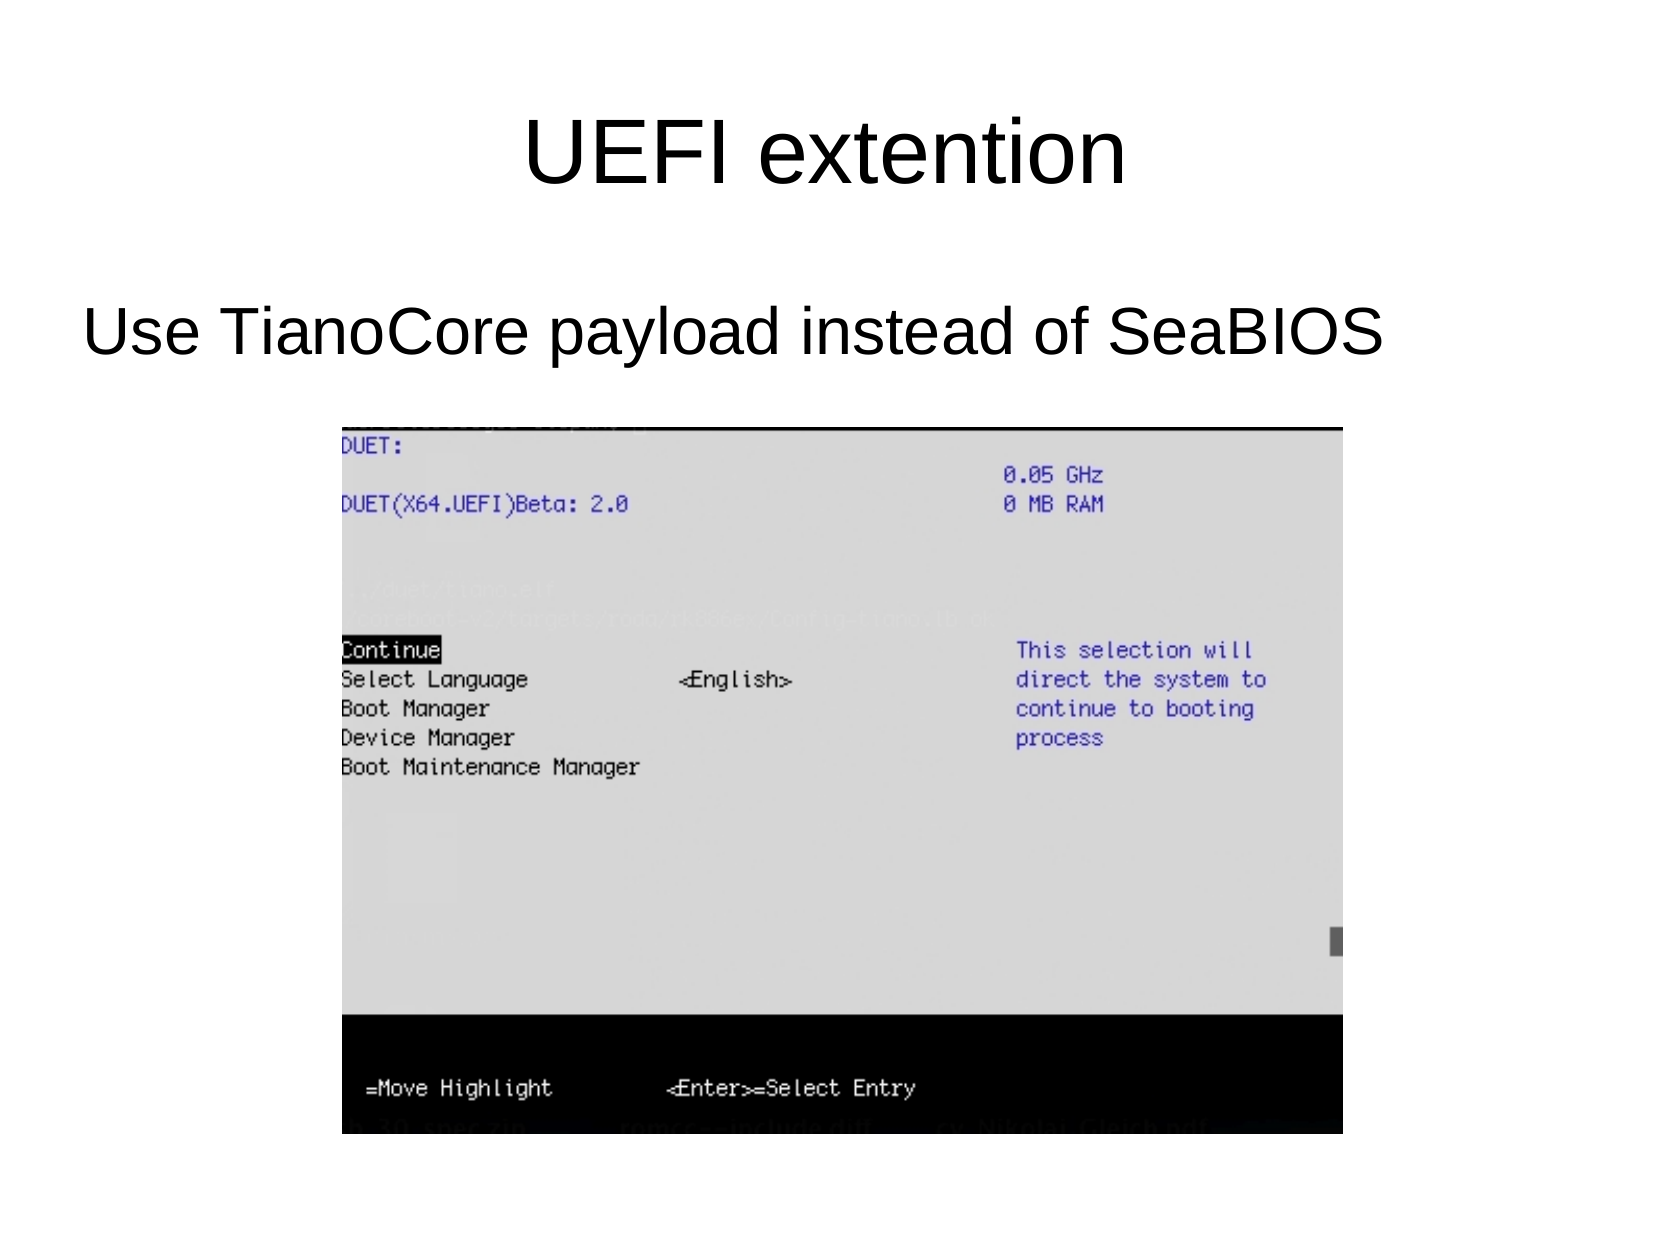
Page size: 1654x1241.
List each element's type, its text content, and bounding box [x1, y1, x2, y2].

list Use TianoCore payload instead of SeaBIOS [82, 290, 1571, 1109]
title UEFI extention [82, 49, 1571, 257]
picture [342, 427, 1343, 1134]
